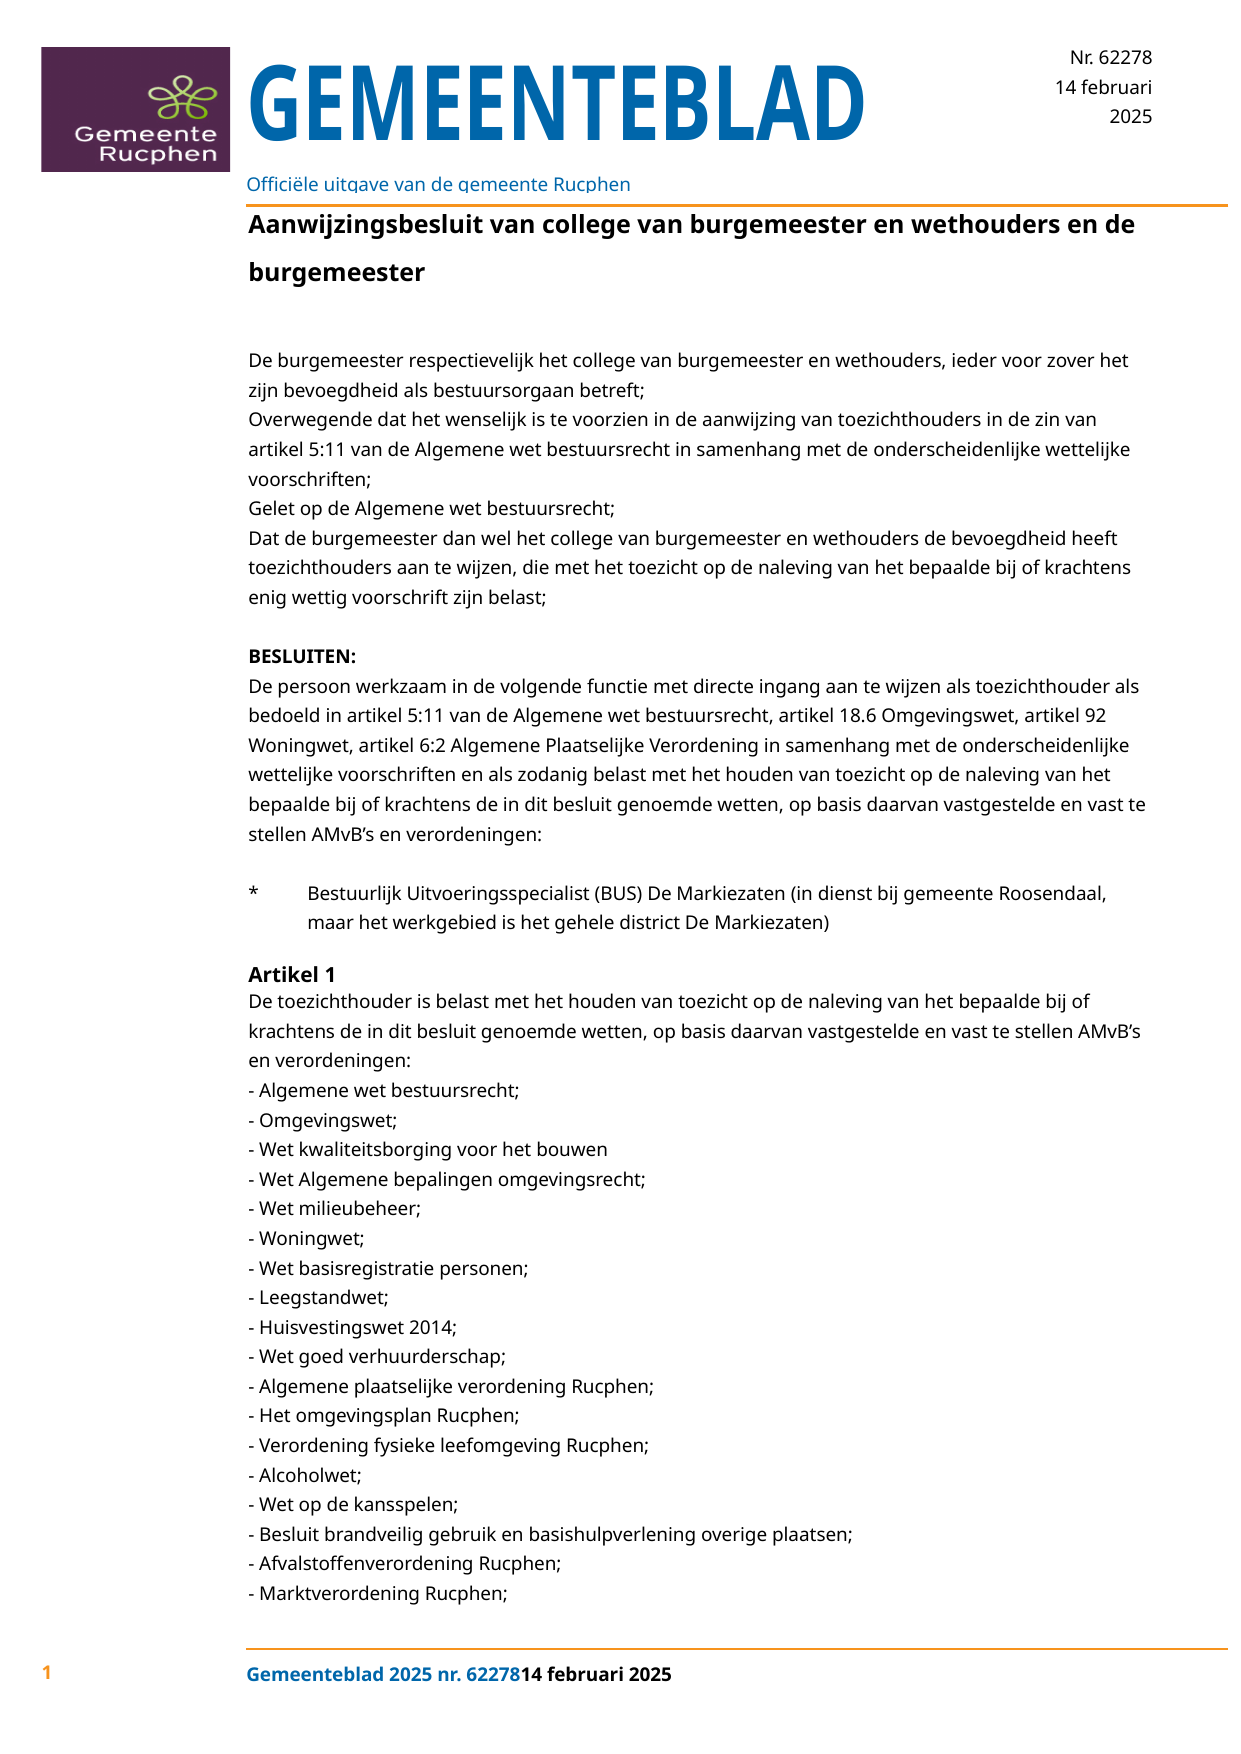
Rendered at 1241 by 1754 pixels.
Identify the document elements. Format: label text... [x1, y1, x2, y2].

text - Wet milieubeheer; [248, 1196, 1152, 1221]
text - Omgevingswet; [248, 1107, 1152, 1132]
text - Leegstandwet; [248, 1284, 1152, 1310]
text BESLUITEN: [248, 643, 1152, 669]
text - Wet basisregistratie personen; [248, 1255, 1152, 1280]
text - Wet Algemene bepalingen omgevingsrecht; [248, 1166, 1152, 1192]
text - Algemene plaatselijke verordening Rucphen; [248, 1373, 1152, 1399]
text - Afvalstoffenverordening Rucphen; [248, 1551, 1152, 1576]
text - Huisvestingswet 2014; [248, 1314, 1152, 1339]
text Artikel 1 [248, 960, 1152, 988]
text Gelet op de Algemene wet bestuursrecht; [248, 495, 1152, 521]
text Overwegende dat het wenselijk is te voorzien in de aanwijzing van toezichthouders in de zin van artikel 5:11 van de Algemene wet bestuursrecht in samenhang met de onderscheidenlijke wettelijke voorschriften; [248, 407, 1152, 492]
text Dat de burgemeester dan wel het college van burgemeester en wethouders de bevoegdheid heeft toezichthouders aan te wijzen, die met het toezicht op de naleving van het bepaalde bij of krachtens enig wettig voorschrift zijn belast; [248, 525, 1152, 610]
text - Wet kwaliteitsborging voor het bouwen [248, 1136, 1152, 1162]
text Aanwijzingsbesluit van college van burgemeester en wethouders en de burgemeester [248, 207, 1152, 288]
text - Alcoholwet; [248, 1462, 1152, 1487]
text De toezichthouder is belast met het houden van toezicht op de naleving van het bepaalde bij of krachtens de in dit besluit genoemde wetten, op basis daarvan vastgestelde en vast te stellen AMvB’s en verordeningen: [248, 988, 1152, 1073]
text - Besluit brandveilig gebruik en basishulpverlening overige plaatsen; [248, 1521, 1152, 1547]
text - Wet goed verhuurderschap; [248, 1343, 1152, 1369]
text - Het omgevingsplan Rucphen; [248, 1403, 1152, 1428]
text De burgemeester respectievelijk het college van burgemeester en wethouders, ieder voor zover het zijn bevoegdheid als bestuursorgaan betreft; [248, 347, 1152, 403]
text - Wet op de kansspelen; [248, 1491, 1152, 1517]
picture [41, 47, 231, 172]
text - Algemene wet bestuursrecht; [248, 1077, 1152, 1103]
text - Marktverordening Rucphen; [248, 1580, 1152, 1606]
text - Woningwet; [248, 1225, 1152, 1251]
text - Verordening fysieke leefomgeving Rucphen; [248, 1432, 1152, 1458]
text De persoon werkzaam in de volgende functie met directe ingang aan te wijzen als toezichthouder als bedoeld in artikel 5:11 van de Algemene wet bestuursrecht, artikel 18.6 Omgevingswet, artikel 92 Woningwet, artikel 6:2 Algemene Plaatselijke Verordening in samenhang met de onderscheidenlijke wettelijke voorschriften en als zodanig belast met het houden van toezicht op de naleving van het bepaalde bij of krachtens de in dit besluit genoemde wetten, op basis daarvan vastgestelde en vast te stellen AMvB’s en verordeningen: [248, 673, 1152, 847]
list Bestuurlijk Uitvoeringsspecialist (BUS) De Markiezaten (in dienst bij gemeente Roosendaal, maar het werkgebied is het gehele district De Markiezaten) [248, 880, 1152, 935]
